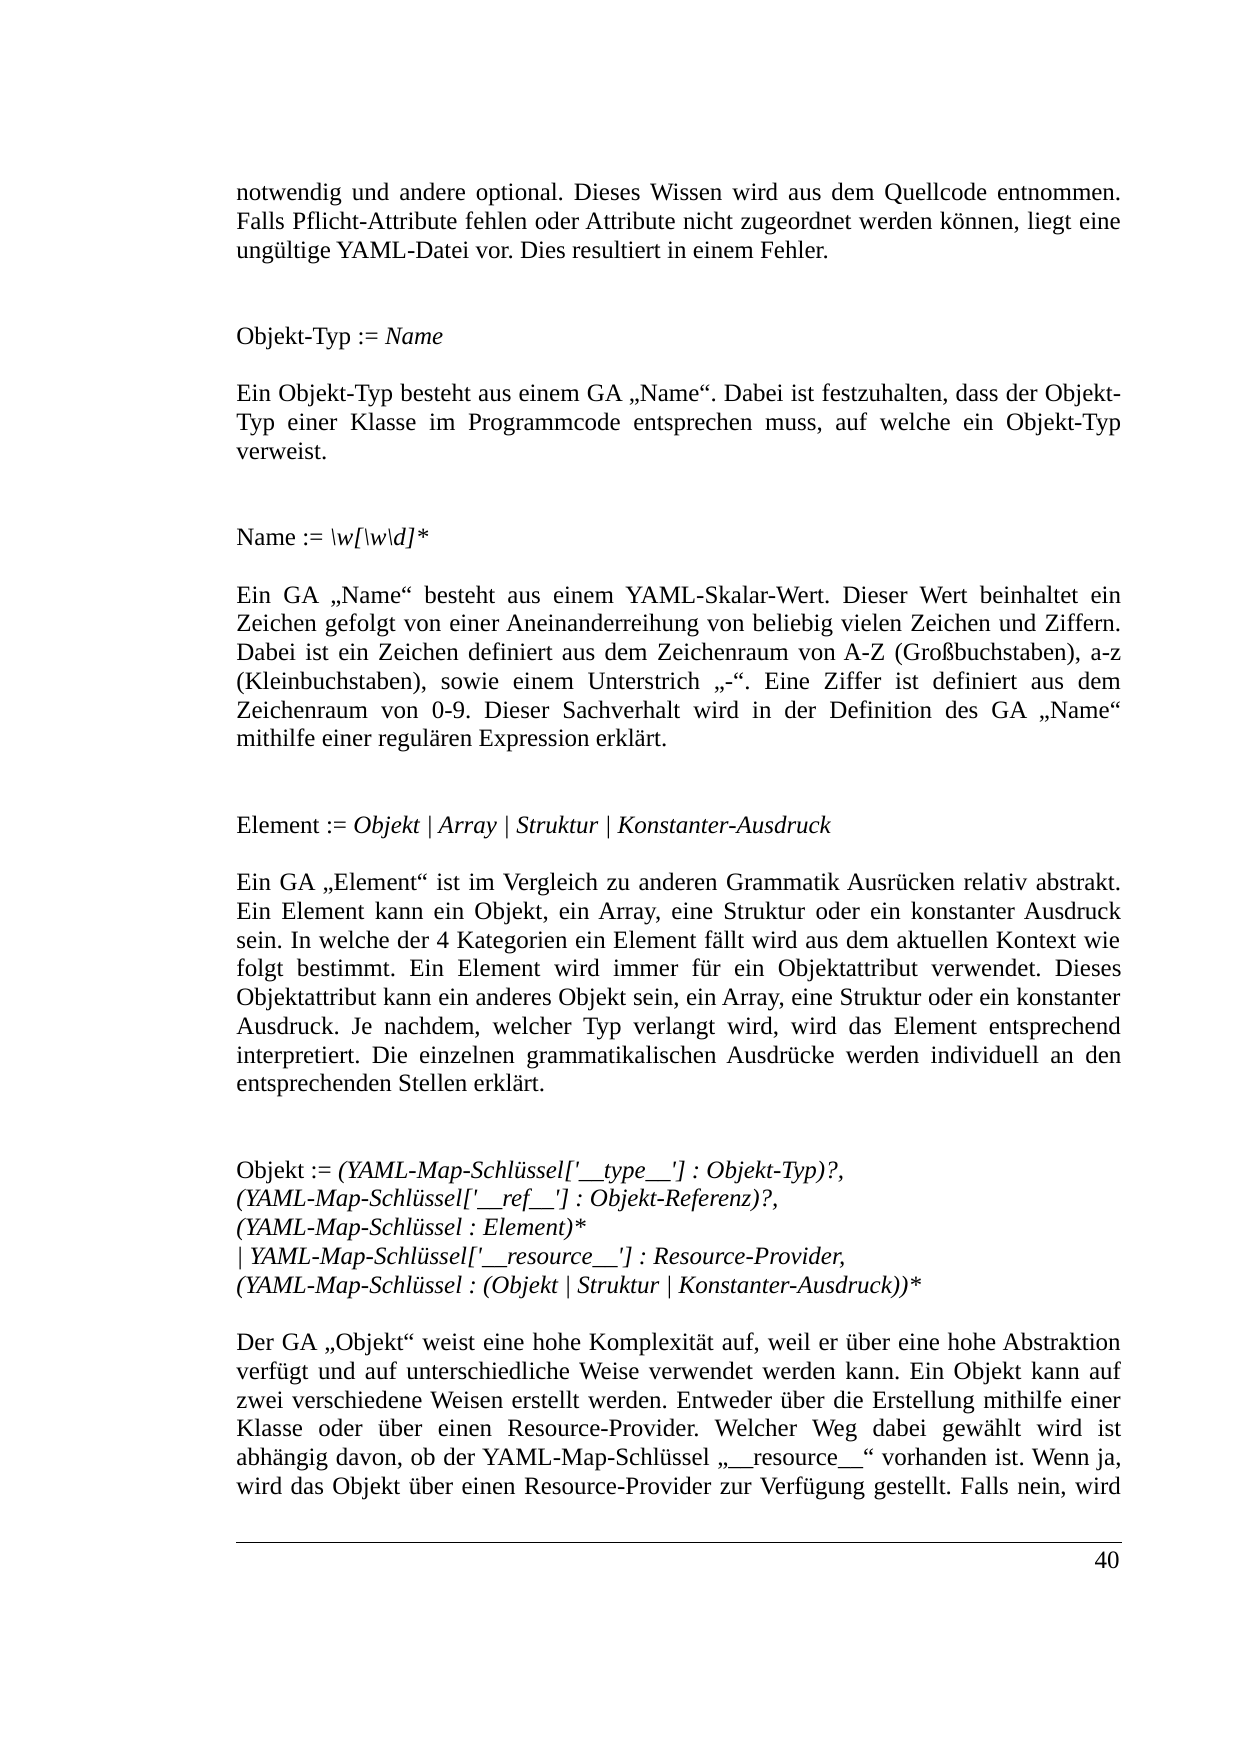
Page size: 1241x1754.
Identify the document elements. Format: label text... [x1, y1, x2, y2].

text Ein GA „Element“ ist im Vergleich zu anderen Grammatik Ausrücken relativ abstrakt. Ein Element kann ein Objekt, ein Array, eine Struktur oder ein konstanter Ausdruck sein. In welche der 4 Kategorien ein Element fällt wird aus dem aktuellen Kontext wie folgt bestimmt. Ein Element wird immer für ein Objektattribut verwendet. Dieses Objektattribut kann ein anderes Objekt sein, ein Array, eine Struktur oder ein konstanter Ausdruck. Je nachdem, welcher Typ verlangt wird, wird das Element entsprechend interpretiert. Die einzelnen grammatikalischen Ausdrücke werden individuell an den entsprechenden Stellen erklärt. [236, 867, 1122, 1097]
text Name := \w[\w\d]* [236, 522, 1122, 551]
text Objekt-Typ := Name [236, 321, 1122, 350]
text Element := Objekt | Array | Struktur | Konstanter-Ausdruck [236, 781, 1122, 838]
text Ein GA „Name“ besteht aus einem YAML-Skalar-Wert. Dieser Wert beinhaltet ein Zeichen gefolgt von einer Aneinanderreihung von beliebig vielen Zeichen und Ziffern. Dabei ist ein Zeichen definiert aus dem Zeichenraum von A-Z (Großbuchstaben), a-z (Kleinbuchstaben), sowie einem Unterstrich „-“. Eine Ziffer ist definiert aus dem Zeichenraum von 0-9. Dieser Sachverhalt wird in der Definition des GA „Name“ mithilfe einer regulären Expression erklärt. [236, 580, 1122, 752]
text Ein Objekt-Typ besteht aus einem GA „Name“. Dabei ist festzuhalten, dass der Objekt-Typ einer Klasse im Programmcode entsprechen muss, auf welche ein Objekt-Typ verweist. [236, 378, 1122, 465]
text Der GA „Objekt“ weist eine hohe Komplexität auf, weil er über eine hohe Abstraktion verfügt und auf unterschiedliche Weise verwendet werden kann. Ein Objekt kann auf zwei verschiedene Weisen erstellt werden. Entweder über die Erstellung mithilfe einer Klasse oder über einen Resource-Provider. Welcher Weg dabei gewählt wird ist abhängig davon, ob der YAML-Map-Schlüssel „__resource__“ vorhanden ist. Wenn ja, wird das Objekt über einen Resource-Provider zur Verfügung gestellt. Falls nein, wird [236, 1327, 1122, 1500]
text notwendig und andere optional. Dieses Wissen wird aus dem Quellcode entnommen. Falls Pflicht-Attribute fehlen oder Attribute nicht zugeordnet werden können, liegt eine ungültige YAML-Datei vor. Dies resultiert in einem Fehler. [236, 177, 1122, 263]
text Objekt := (YAML-Map-Schlüssel['__type__'] : Objekt-Typ)?, (YAML-Map-Schlüssel['__ref__'] : Objekt-Referenz)?, (YAML-Map-Schlüssel : Element)* | YAML-Map-Schlüssel['__resource__'] : Resource-Provider, (YAML-Map-Schlüssel : (Objekt | Struktur | Konstanter-Ausdruck))* [236, 1155, 1122, 1298]
